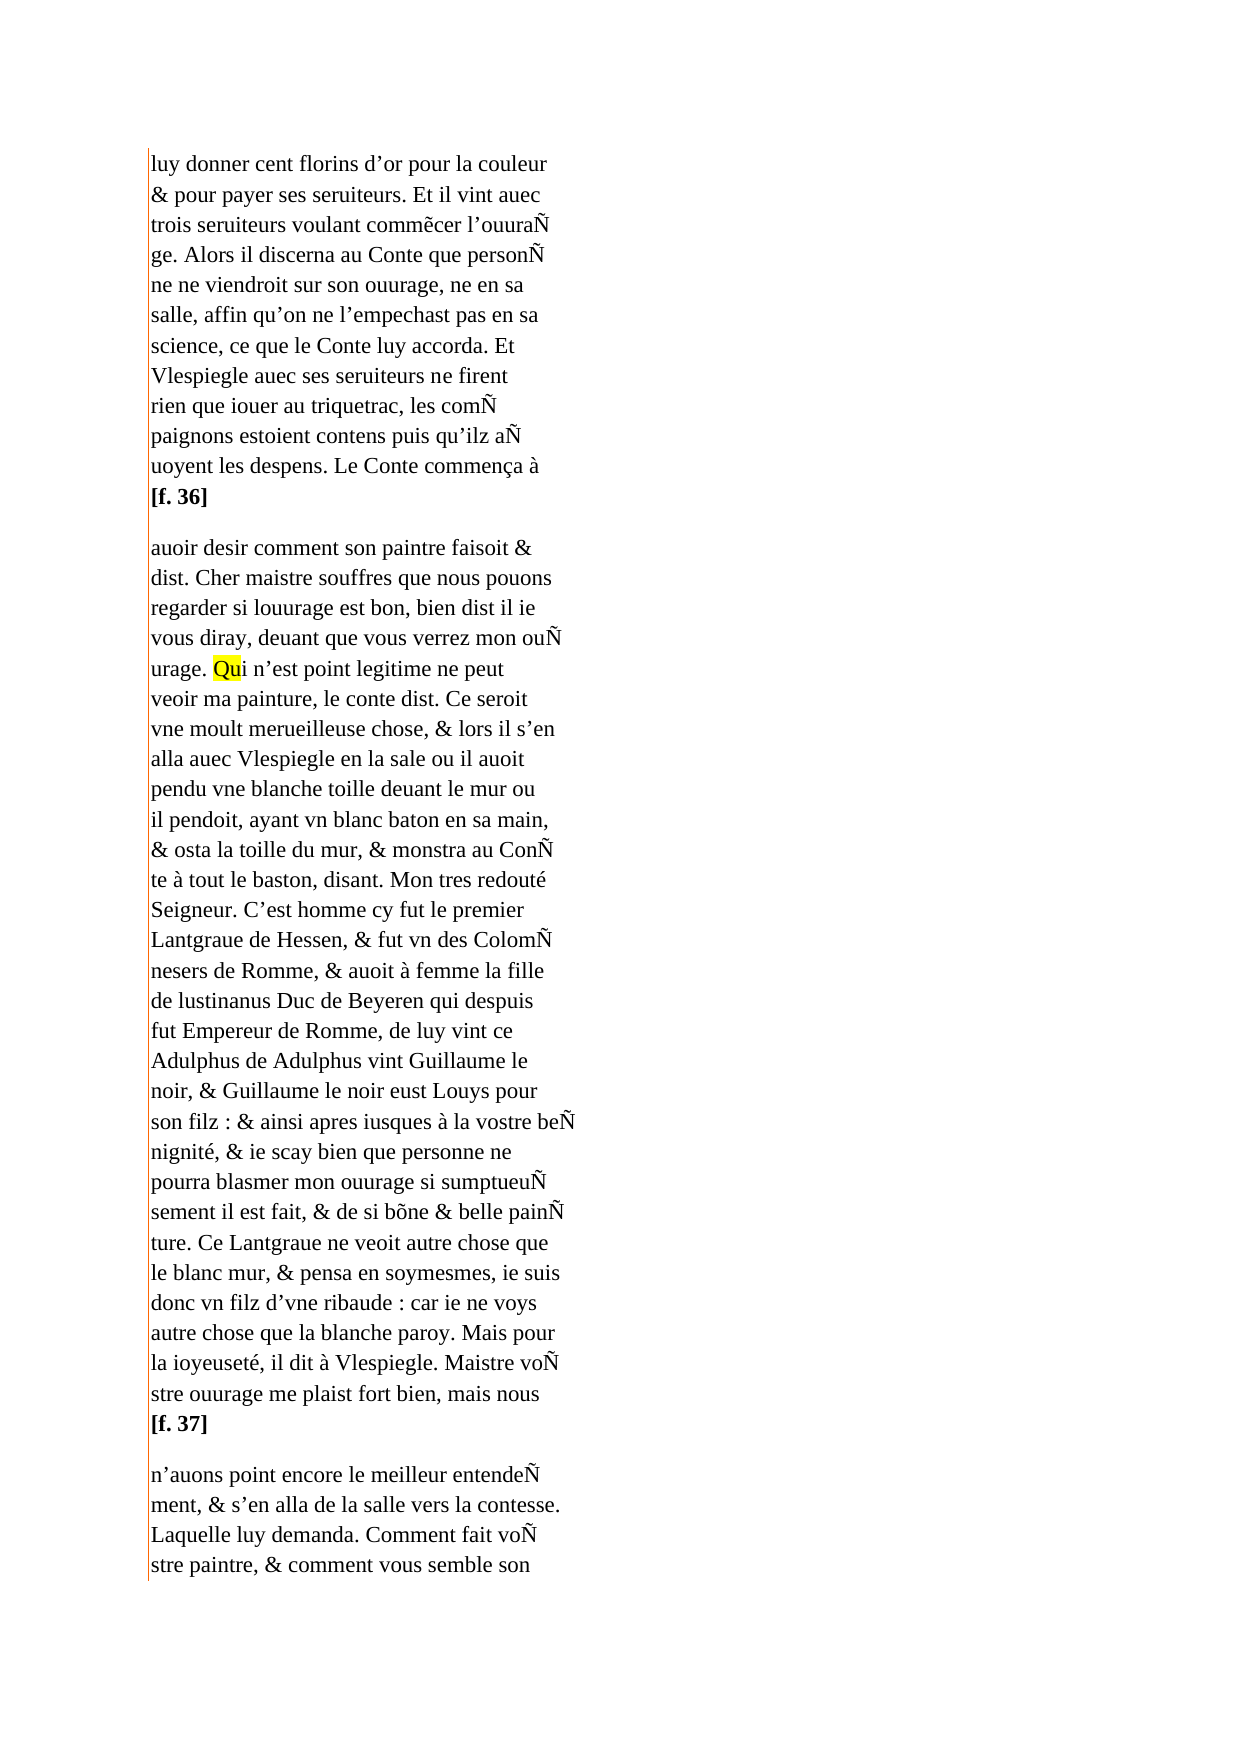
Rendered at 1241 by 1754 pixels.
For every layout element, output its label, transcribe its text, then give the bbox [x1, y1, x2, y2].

text luy donner cent florins d’or pour la couleur & pour payer ses seruiteurs. Et il vint auec trois seruiteurs voulant commẽcer l’ouuraÑ ge. Alors il discerna au Conte que personÑ ne ne viendroit sur son ouurage, ne en sa salle, affin qu’on ne l’empechast pas en sa science, ce que le Conte luy accorda. Et Vlespiegle auec ses seruiteurs ne firent rien que iouer au triquetrac, les comÑ paignons estoient contens puis qu’ilz aÑ uoyent les despens. Le Conte commença à [f. 36] [149, 148, 1093, 509]
text n’auons point encore le meilleur entendeÑ ment, & s’en alla de la salle vers la contesse. Laquelle luy demanda. Comment fait voÑ stre paintre, & comment vous semble son [149, 1458, 1093, 1581]
text auoir desir comment son paintre faisoit & dist. Cher maistre souffres que nous pouons regarder si louurage est bon, bien dist il ie vous diray, deuant que vous verrez mon ouÑ urage. Qui n’est point legitime ne peut veoir ma painture, le conte dist. Ce seroit vne moult merueilleuse chose, & lors il s’en alla auec Vlespiegle en la sale ou il auoit pendu vne blanche toille deuant le mur ou il pendoit, ayant vn blanc baton en sa main, & osta la toille du mur, & monstra au ConÑ te à tout le baston, disant. Mon tres redouté Seigneur. C’est homme cy fut le premier Lantgraue de Hessen, & fut vn des ColomÑ nesers de Romme, & auoit à femme la fille de lustinanus Duc de Beyeren qui despuis fut Empereur de Romme, de luy vint ce Adulphus de Adulphus vint Guillaume le noir, & Guillaume le noir eust Louys pour son filz : & ainsi apres iusques à la vostre beÑ nignité, & ie scay bien que personne ne pourra blasmer mon ouurage si sumptueuÑ sement il est fait, & de si bõne & belle painÑ ture. Ce Lantgraue ne veoit autre chose que le blanc mur, & pensa en soymesmes, ie suis donc vn filz d’vne ribaude : car ie ne voys autre chose que la blanche paroy. Mais pour la ioyeuseté, il dit à Vlespiegle. Maistre voÑ stre ouurage me plaist fort bien, mais nous [f. 37] [149, 531, 1093, 1436]
